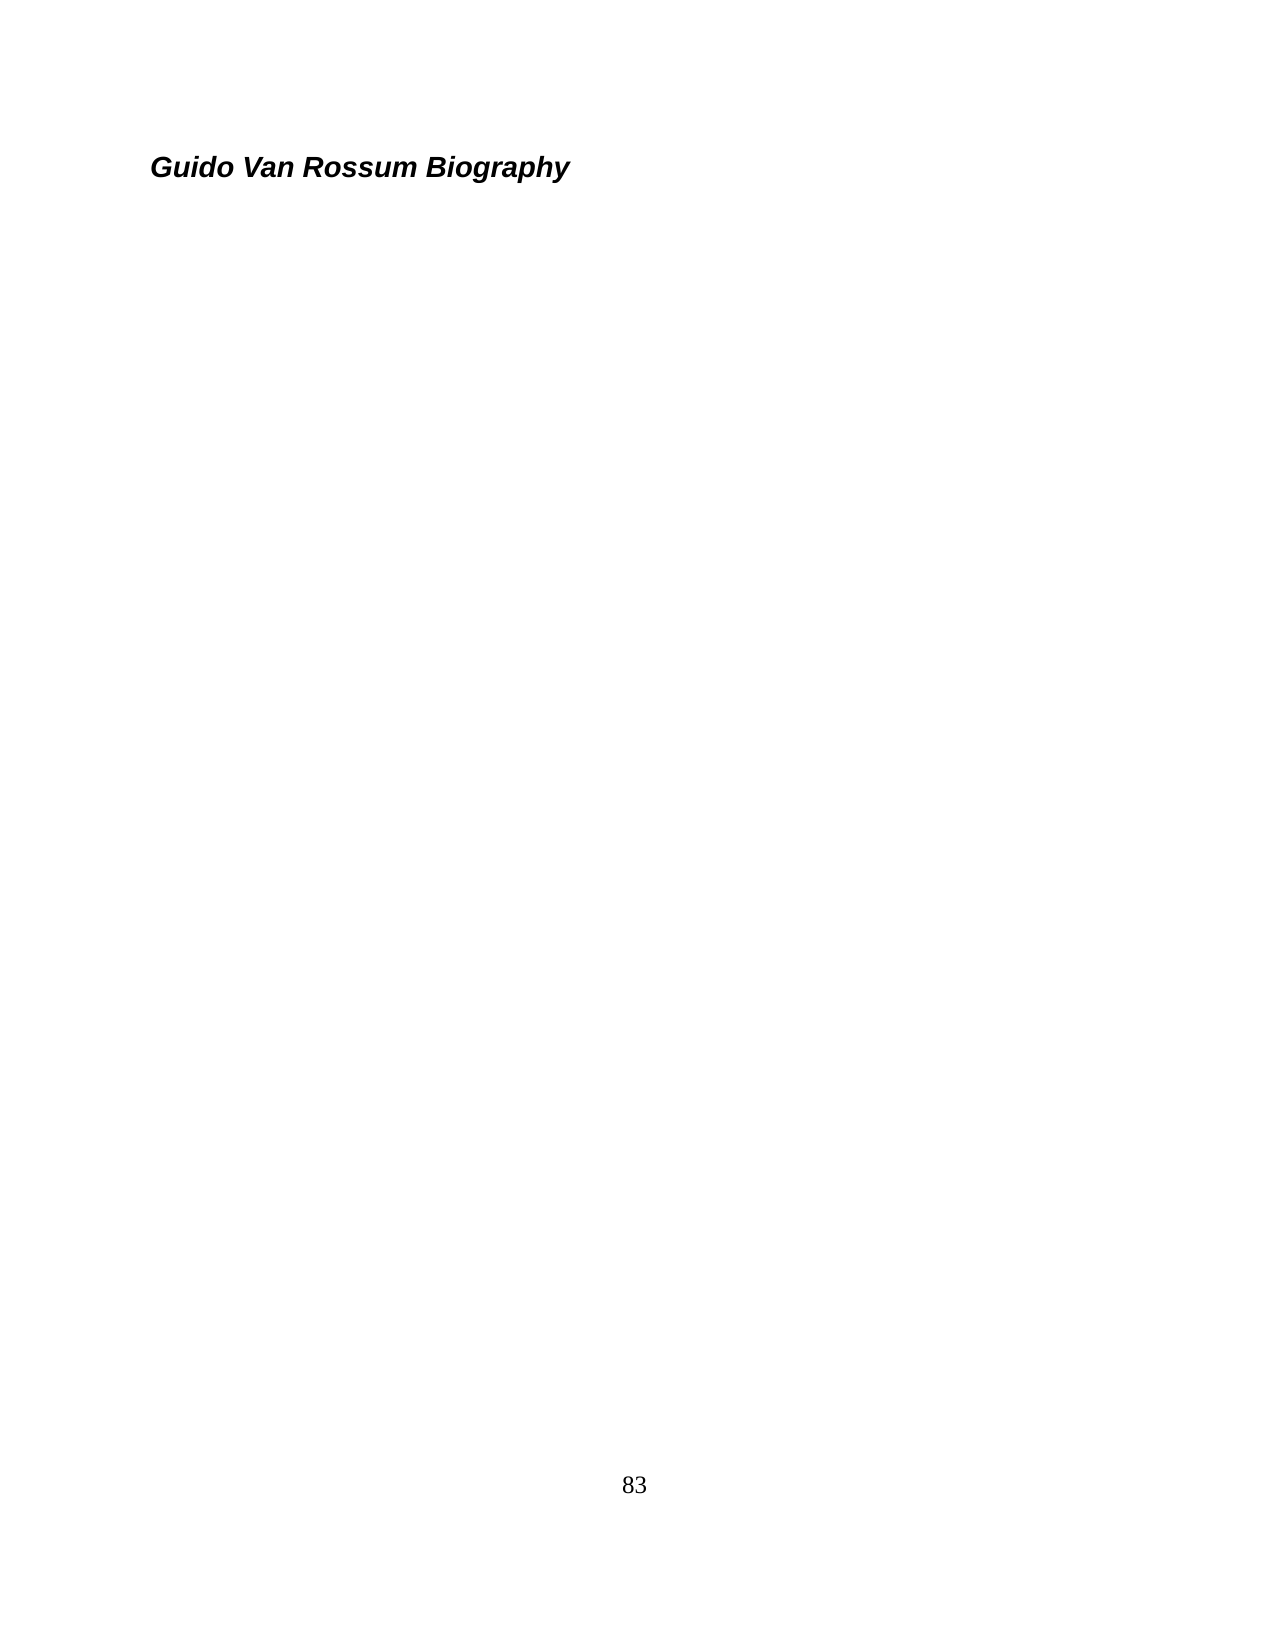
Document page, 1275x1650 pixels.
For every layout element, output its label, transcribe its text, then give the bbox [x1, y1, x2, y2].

subtitle Guido Van Rossum Biography [150, 150, 1125, 183]
